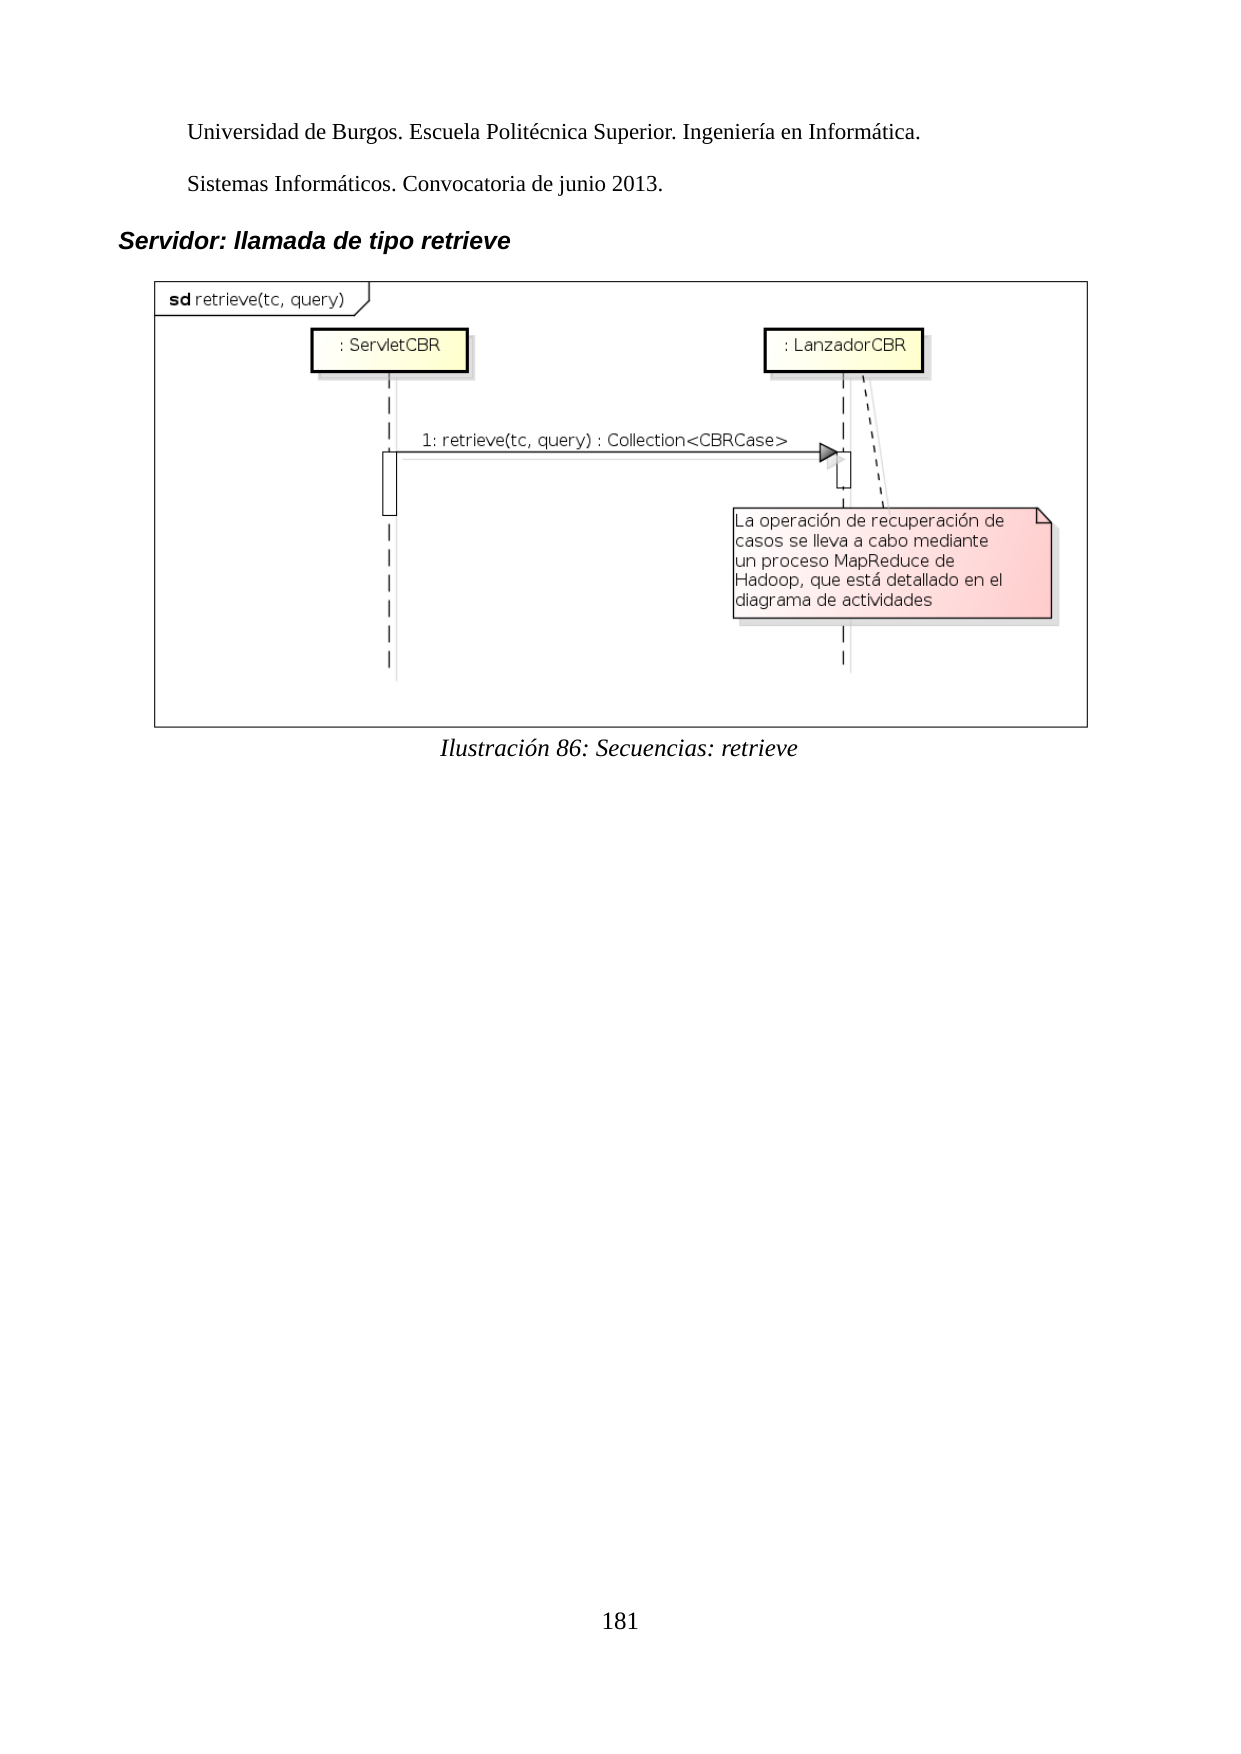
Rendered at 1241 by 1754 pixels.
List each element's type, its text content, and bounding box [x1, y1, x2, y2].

subtitle Servidor: llamada de tipo retrieve [118, 226, 1122, 254]
text Ilustración 86: Secuencias: retrieve [151, 734, 1089, 762]
picture [151, 279, 1090, 734]
